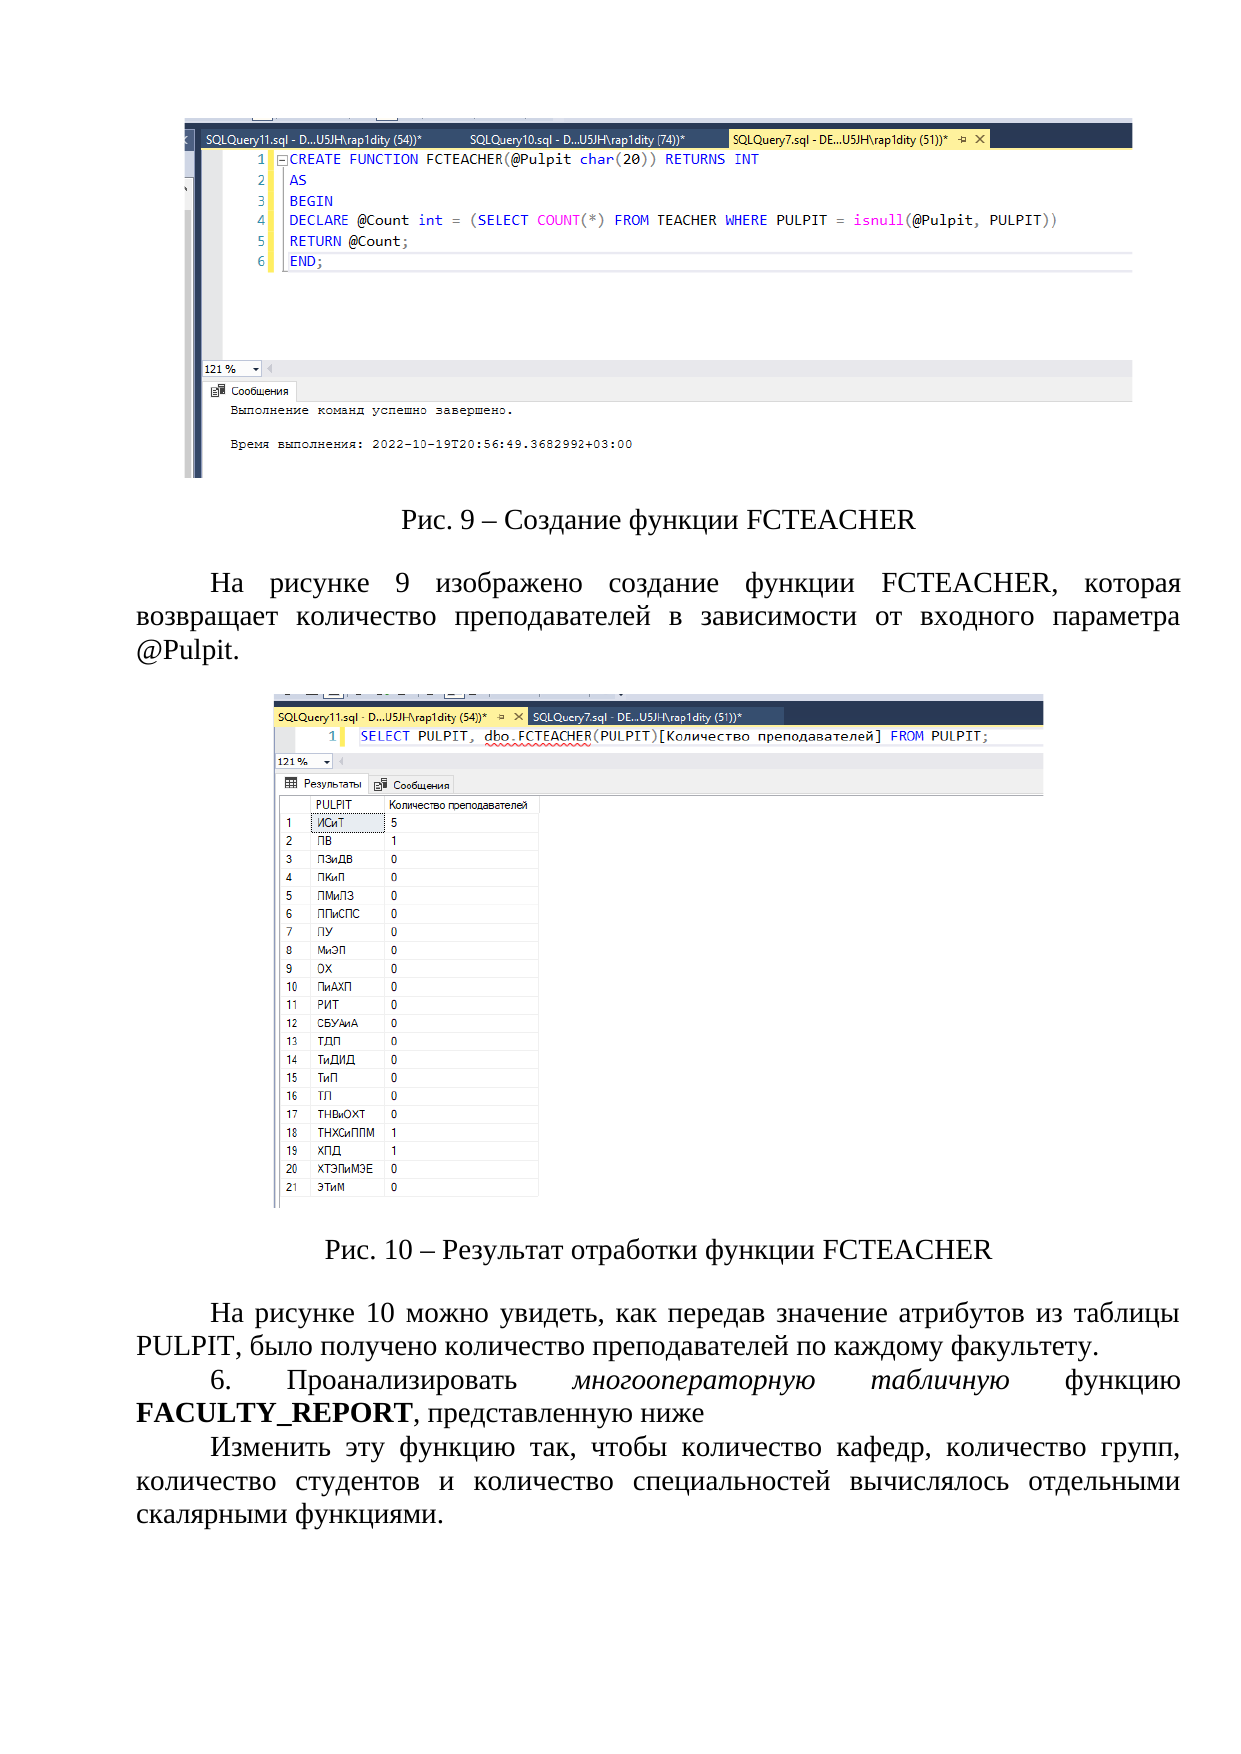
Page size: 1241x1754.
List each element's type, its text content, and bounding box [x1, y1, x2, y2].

text Рис. 9 – Создание функции FCTEACHER [136, 502, 1181, 536]
picture [184, 118, 1133, 478]
text Изменить эту функцию так, чтобы количество кафедр, количество групп, количество студентов и количество специальностей вычислялось отдельными скалярными функциями. [136, 1429, 1181, 1530]
text На рисунке 10 можно увидеть, как передав значение атрибутов из таблицы PULPIT, было получено количество преподавателей по каждому факультету. [136, 1295, 1181, 1362]
text 6. Проанализировать многооператорную табличную функцию FACULTY_REPORT, представленную ниже [136, 1362, 1181, 1429]
text Рис. 10 – Результат отработки функции FCTEACHER [136, 1232, 1181, 1266]
picture [273, 694, 1044, 1208]
text На рисунке 9 изображено создание функции FCTEACHER, которая возвращает количество преподавателей в зависимости от входного параметра @Pulpit. [136, 565, 1181, 666]
